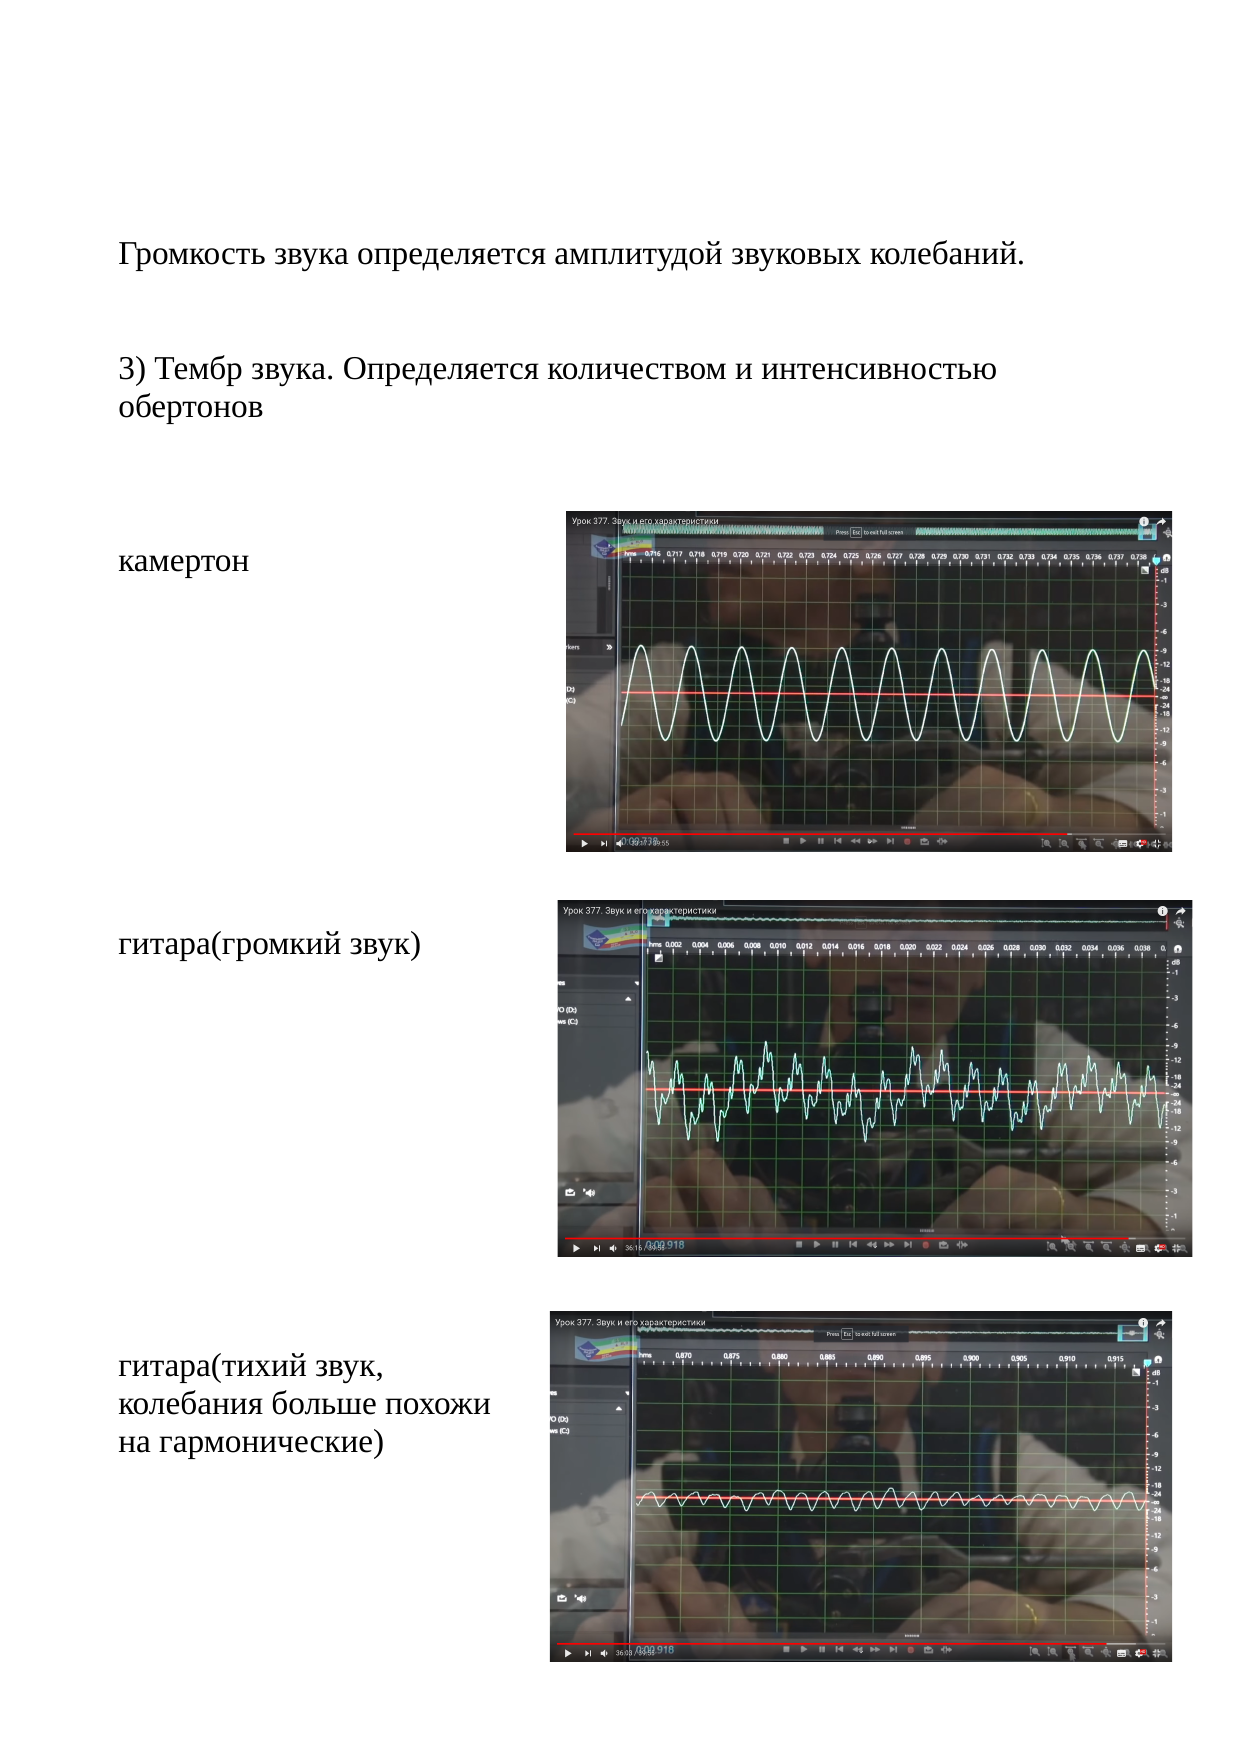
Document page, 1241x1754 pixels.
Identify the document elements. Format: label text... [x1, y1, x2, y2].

picture [549, 1311, 1173, 1662]
text гитара(тихий звук, колебания больше похожи на гармонические) [118, 1345, 549, 1460]
text камертон [118, 540, 566, 578]
picture [557, 900, 1193, 1257]
text гитара(громкий звук) [118, 923, 557, 961]
picture [566, 511, 1173, 852]
text 3) Тембр звука. Определяется количеством и интенсивностью обертонов [118, 348, 1122, 425]
text Громкость звука определяется амплитудой звуковых колебаний. [118, 233, 1122, 271]
